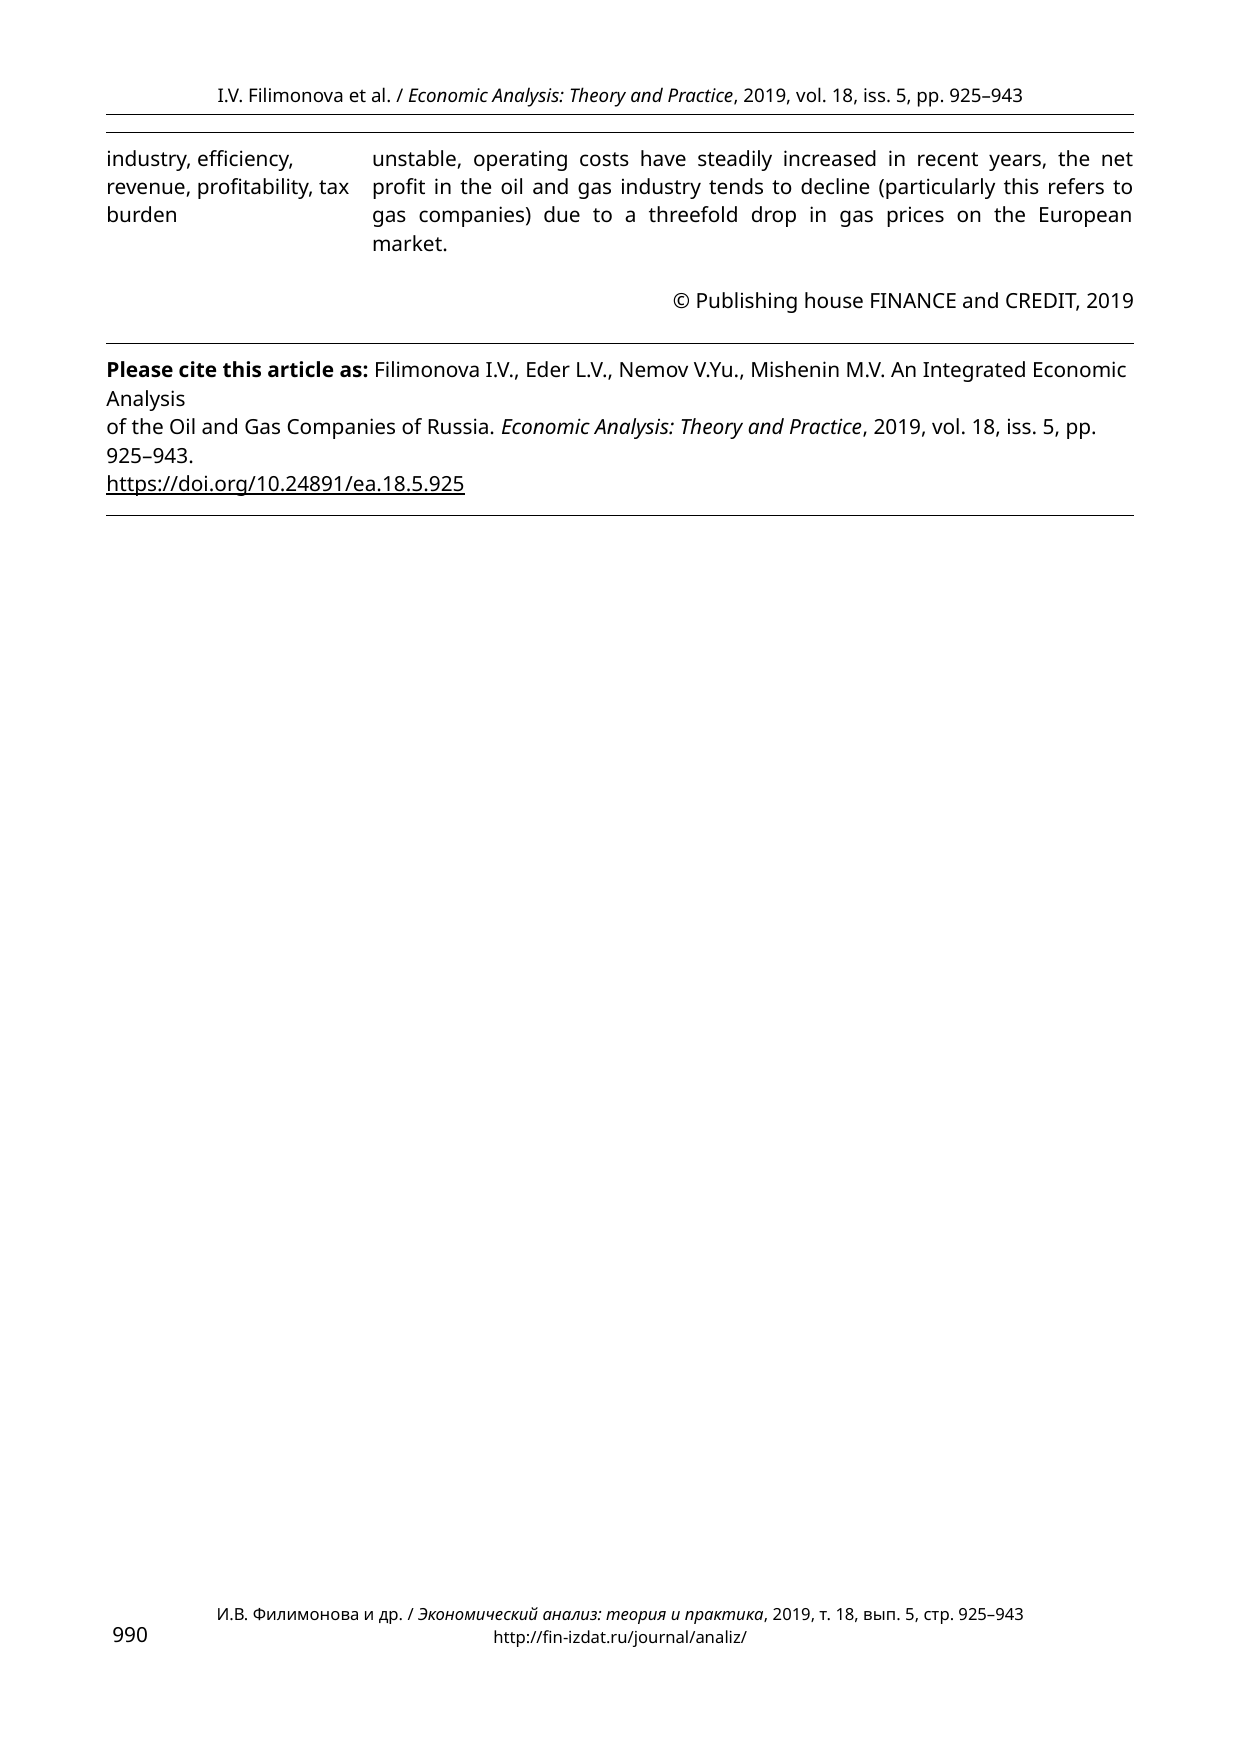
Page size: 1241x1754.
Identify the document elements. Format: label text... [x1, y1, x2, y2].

table_cell Please cite this article as: Filimonova I.V., Eder L.V., Nemov V.Yu., Mishenin M.V. An Integrated Economic Analysis of the Oil and Gas Companies of Russia. Economic Analysis: Theory and Practice, 2019, vol. 18, iss. 5, pp. 925–943. https://doi.org/10.24891/ea.18.5.925 [106, 344, 1134, 515]
table_header unstable, operating costs have steadily increased in recent years, the net profit in the oil and gas industry tends to decline (particularly this refers to gas companies) due to a threefold drop in gas prices on the European market. © Publishing house FINANCE and CREDIT, 2019 [372, 133, 1134, 343]
table_header industry, efficiency, revenue, profitability, tax burden [106, 133, 372, 343]
